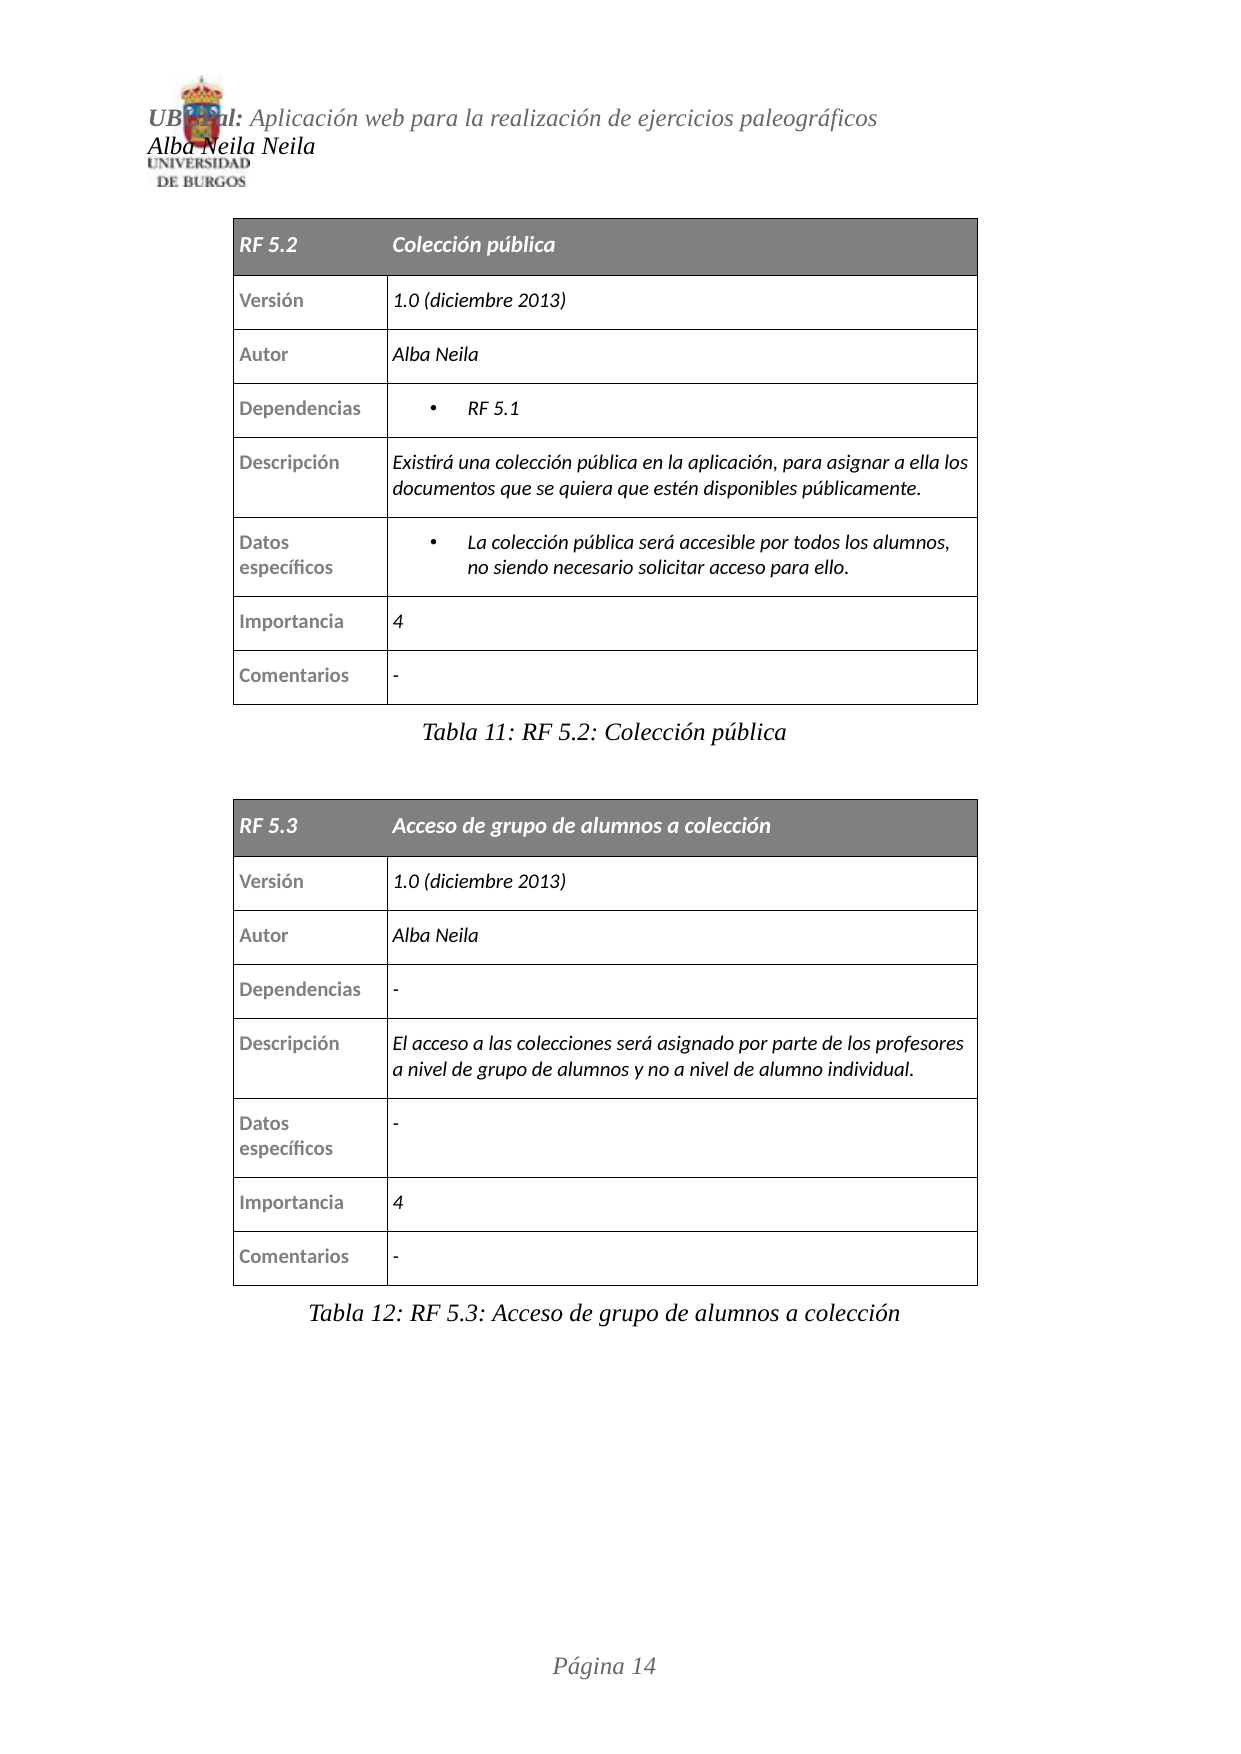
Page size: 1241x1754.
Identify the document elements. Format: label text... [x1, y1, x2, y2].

picture [147, 75, 250, 187]
table_cell Versión [234, 276, 387, 329]
table_cell Importancia [234, 597, 387, 650]
table_cell 4 [388, 1178, 977, 1231]
table_cell 4 [388, 597, 977, 650]
table_cell Alba Neila [388, 330, 977, 383]
table_cell - [388, 1232, 977, 1285]
table_cell - [388, 965, 977, 1018]
table_cell RF 5.1 [388, 384, 977, 437]
table_cell La colección pública será accesible por todos los alumnos, no siendo necesario solicitar acceso para ello. [388, 518, 977, 596]
table_cell Autor [234, 330, 387, 383]
table_cell Versión [234, 857, 387, 910]
table_cell Alba Neila [388, 911, 977, 964]
table_cell Autor [234, 911, 387, 964]
table_cell Dependencias [234, 965, 387, 1018]
text Tabla 11: RF 5.2: Colección pública [148, 717, 1063, 746]
table_header Colección pública [387, 219, 977, 275]
table_cell - [388, 1099, 977, 1177]
table_cell Existirá una colección pública en la aplicación, para asignar a ella los documentos que se quiera que estén disponibles públicamente. [388, 438, 977, 517]
table_cell Datos específicos [234, 1099, 387, 1177]
table_cell Descripción [234, 438, 387, 517]
table_header RF 5.3 [234, 800, 387, 856]
text Tabla 12: RF 5.3: Acceso de grupo de alumnos a colección [148, 1298, 1063, 1327]
table_cell Comentarios [234, 1232, 387, 1285]
table_header Acceso de grupo de alumnos a colección [387, 800, 977, 856]
table_cell 1.0 (diciembre 2013) [388, 276, 977, 329]
table_cell Dependencias [234, 384, 387, 437]
table_cell Importancia [234, 1178, 387, 1231]
table_cell El acceso a las colecciones será asignado por parte de los profesores a nivel de grupo de alumnos y no a nivel de alumno individual. [388, 1019, 977, 1098]
table_cell Datos específicos [234, 518, 387, 596]
table_cell - [388, 651, 977, 704]
table_header RF 5.2 [234, 219, 387, 275]
table_cell Comentarios [234, 651, 387, 704]
table_cell Descripción [234, 1019, 387, 1098]
table_cell 1.0 (diciembre 2013) [388, 857, 977, 910]
